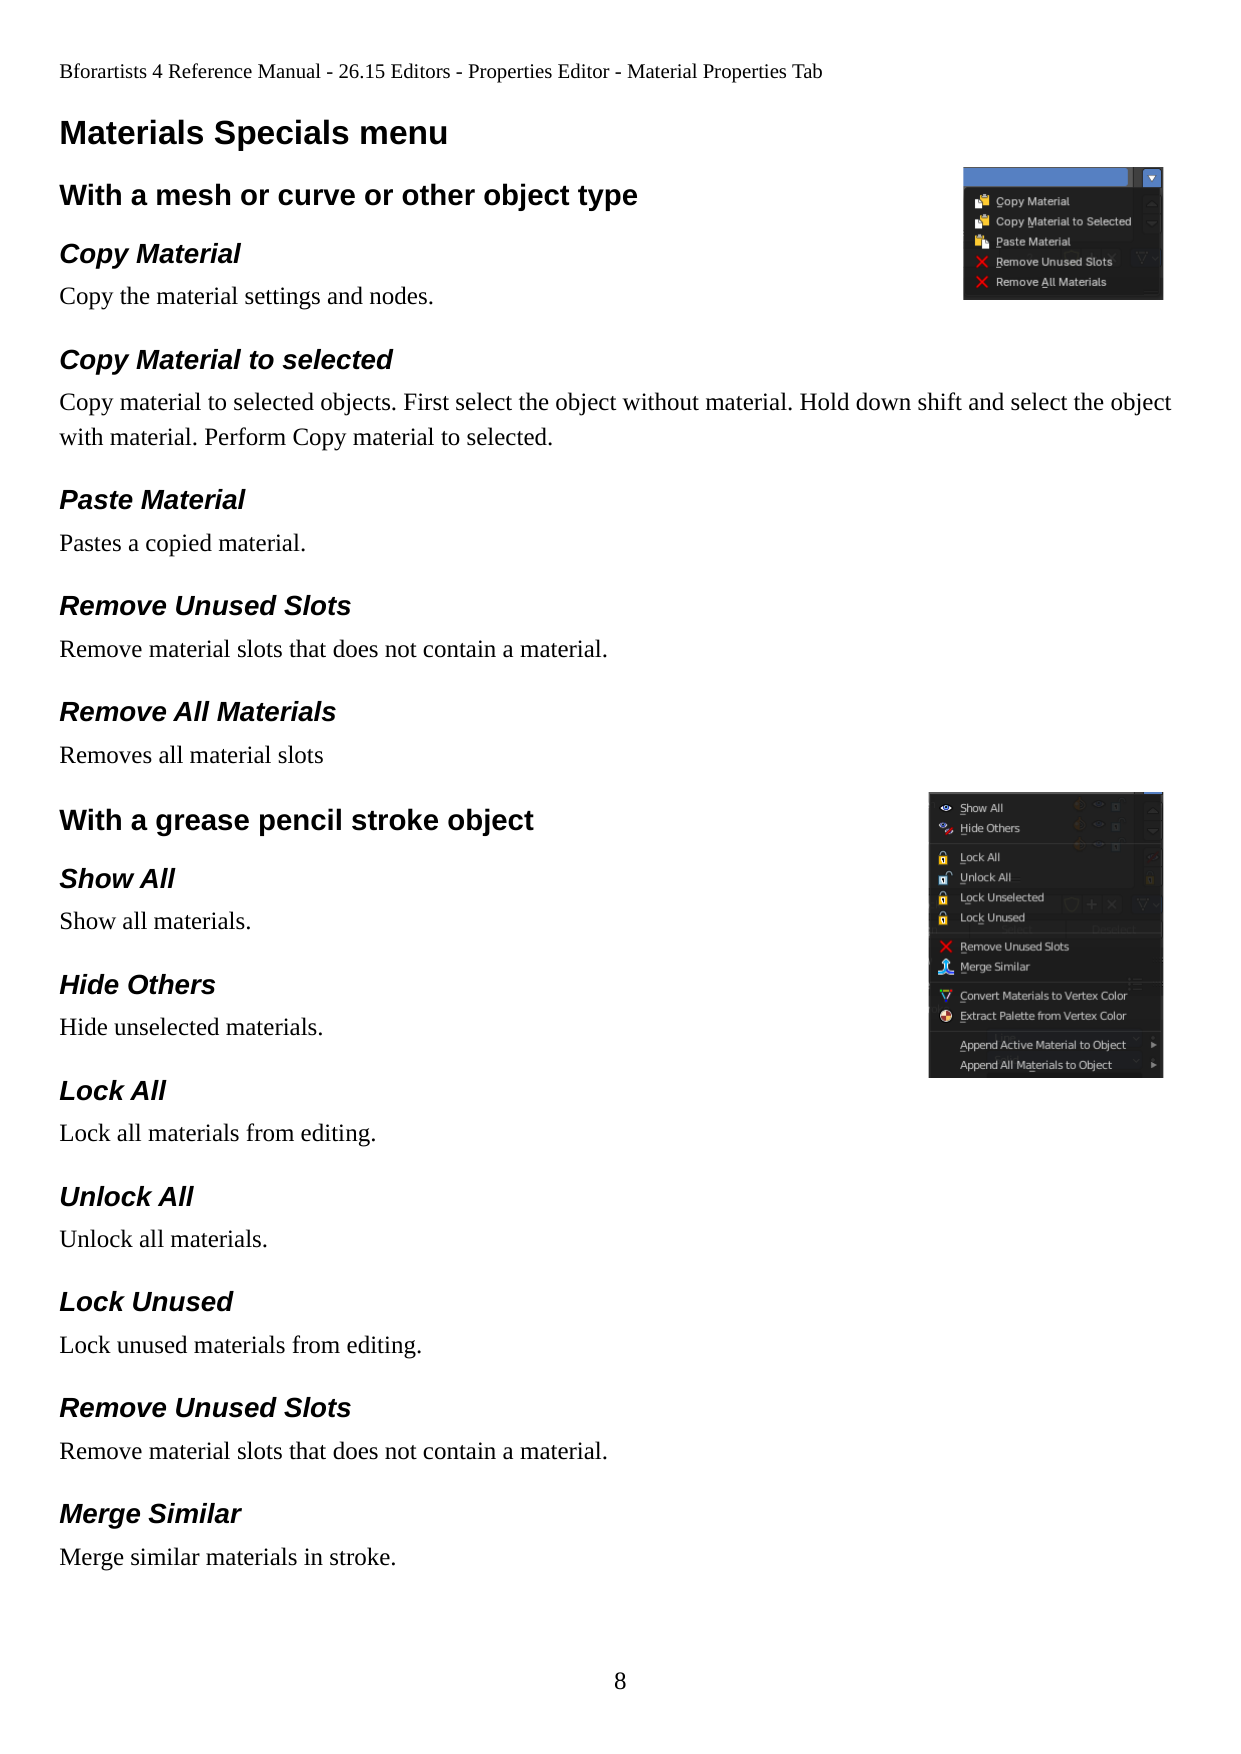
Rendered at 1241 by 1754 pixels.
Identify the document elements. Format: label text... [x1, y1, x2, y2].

subtitle Remove Unused Slots [59, 589, 1181, 621]
subtitle Paste Material [59, 483, 1181, 515]
subtitle Merge Similar [59, 1498, 1181, 1529]
text Lock unused materials from editing. [59, 1330, 1181, 1359]
picture [963, 167, 1164, 300]
subtitle Unlock All [59, 1180, 1181, 1212]
subtitle [1164, 237, 1181, 269]
text Remove material slots that does not contain a material. [59, 1436, 1181, 1465]
text Pastes a copied material. [59, 528, 1181, 557]
text Copy the material settings and nodes. [59, 281, 1181, 310]
text Unlock all materials. [59, 1224, 1181, 1253]
subtitle [1164, 968, 1181, 1000]
subtitle Copy Material [59, 237, 963, 269]
text Remove material slots that does not contain a material. [59, 634, 1181, 662]
subtitle Hide Others [59, 968, 928, 1000]
text Show all materials. [59, 906, 928, 935]
text Hide unselected materials. [59, 1012, 928, 1041]
subtitle With a grease pencil stroke object [59, 803, 928, 837]
subtitle Lock Unused [59, 1286, 1181, 1318]
subtitle Materials Specials menu [59, 113, 1181, 151]
subtitle Show All [59, 862, 928, 894]
text [1164, 906, 1181, 935]
subtitle Remove Unused Slots [59, 1392, 1181, 1424]
subtitle Copy Material to selected [59, 343, 1181, 375]
text Lock all materials from editing. [59, 1118, 1181, 1147]
subtitle [1164, 862, 1181, 894]
picture [928, 792, 1164, 1078]
text Removes all material slots [59, 740, 1181, 768]
text Merge similar materials in stroke. [59, 1542, 1181, 1571]
subtitle Lock All [59, 1074, 1181, 1106]
subtitle With a mesh or curve or other object type [59, 178, 963, 212]
text Copy material to selected objects. First select the object without material. Hold down shift and select the object with material. Perform Copy material to selected. [59, 387, 1181, 451]
subtitle Remove All Materials [59, 695, 1181, 727]
